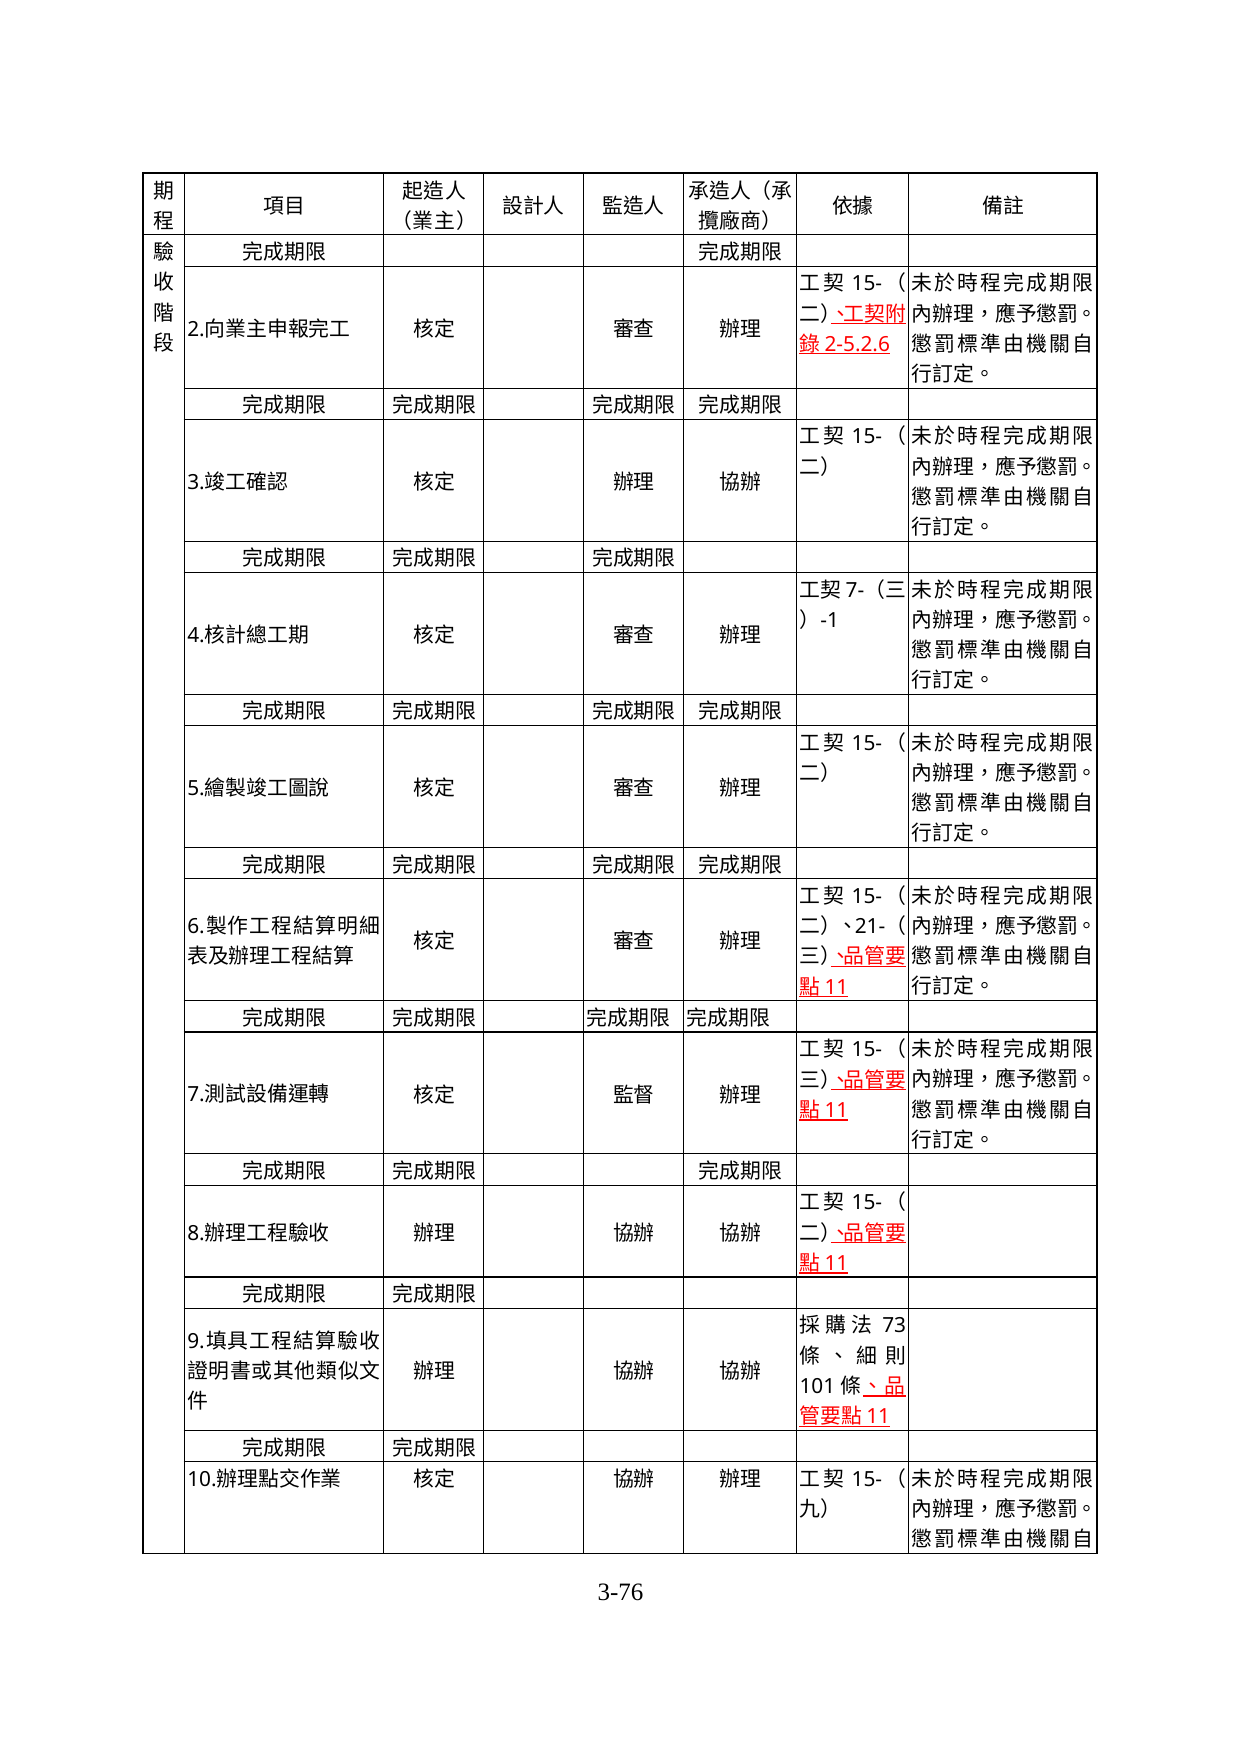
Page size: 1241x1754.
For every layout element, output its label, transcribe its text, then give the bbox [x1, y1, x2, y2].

table_cell 完成期限 [684, 848, 796, 878]
table_cell 核定 [384, 879, 483, 1000]
table_header 備註 [909, 174, 1096, 234]
table_cell 辦理 [684, 1033, 796, 1153]
table_cell 未於時程完成期限內辦理，應予懲罰。 懲罰標準由機關自行訂定。 [909, 267, 1096, 387]
table_cell 完成期限 [185, 1154, 383, 1184]
table_cell [909, 389, 1096, 419]
table_cell [797, 1431, 908, 1461]
table_cell [484, 235, 583, 266]
table_cell 完成期限 [185, 848, 383, 878]
table_cell [797, 1154, 908, 1184]
table_cell 完成期限 [584, 695, 683, 725]
table_cell 2.向業主申報完工 [185, 267, 383, 387]
table_cell 核定 [384, 1033, 483, 1153]
table_cell [484, 573, 583, 694]
table_cell 工契7-（三）-1 [797, 573, 908, 694]
table_cell [909, 1186, 1096, 1276]
table_cell 完成期限 [684, 695, 796, 725]
table_cell 辦理 [684, 726, 796, 847]
table_cell [909, 1431, 1096, 1461]
table_cell 協辦 [584, 1186, 683, 1276]
table_cell [484, 1462, 583, 1553]
table_cell 核定 [384, 1462, 483, 1553]
table_cell 完成期限 [684, 1001, 796, 1031]
table_cell [797, 848, 908, 878]
table_cell 採購法73條、細則101條、品管要點11 [797, 1309, 908, 1430]
table_cell 核定 [384, 420, 483, 541]
table_header 項目 [185, 174, 383, 234]
table_cell [484, 420, 583, 541]
table_cell [484, 1001, 583, 1031]
table_cell 監督 [584, 1033, 683, 1153]
table_cell [484, 267, 583, 387]
table_cell [484, 389, 583, 419]
table_cell [909, 848, 1096, 878]
table_cell [909, 1278, 1096, 1308]
table_cell 辦理 [384, 1186, 483, 1276]
table_cell [909, 1001, 1096, 1031]
table_cell 未於時程完成期限內辦理，應予懲罰。 懲罰標準由機關自行訂定。 [909, 1033, 1096, 1153]
table_cell 辦理 [684, 267, 796, 387]
table_cell 工契15-（二）、品管要點11 [797, 1186, 908, 1276]
table_cell 協辦 [684, 420, 796, 541]
table_cell [797, 542, 908, 572]
table_cell [484, 1186, 583, 1276]
table_cell 完成期限 [384, 848, 483, 878]
table_cell [484, 542, 583, 572]
table_cell 完成期限 [185, 542, 383, 572]
table_cell [384, 235, 483, 266]
table_cell 核定 [384, 573, 483, 694]
table_cell [797, 235, 908, 266]
table_header 依據 [797, 174, 908, 234]
table_cell 辦理 [584, 420, 683, 541]
table_cell [684, 1431, 796, 1461]
table_cell [797, 1278, 908, 1308]
table_cell 未於時程完成期限內辦理，應予懲罰。 懲罰標準由機關自行訂定。 [909, 420, 1096, 541]
table_header 設計人 [484, 174, 583, 234]
table_cell 完成期限 [185, 235, 383, 266]
table_cell 完成期限 [384, 1278, 483, 1308]
table_cell 8.辦理工程驗收 [185, 1186, 383, 1276]
table_cell 工契15-（三）、品管要點11 [797, 1033, 908, 1153]
table_cell 完成期限 [584, 848, 683, 878]
table_cell 未於時程完成期限內辦理，應予懲罰。 懲罰標準由機關自行訂定。 [909, 726, 1096, 847]
table_cell [909, 695, 1096, 725]
table_cell 審查 [584, 573, 683, 694]
table_cell 完成期限 [185, 389, 383, 419]
table_cell 未於時程完成期限內辦理，應予懲罰。 懲罰標準由機關自行訂定。 [909, 879, 1096, 1000]
table_cell 完成期限 [684, 389, 796, 419]
table_cell 審查 [584, 879, 683, 1000]
table_cell 完成期限 [584, 389, 683, 419]
table_cell [484, 1431, 583, 1461]
table_cell [484, 726, 583, 847]
table_cell 10.辦理點交作業 [185, 1462, 383, 1553]
table_cell 9.填具工程結算驗收證明書或其他類似文件 [185, 1309, 383, 1430]
table_cell [909, 542, 1096, 572]
table_cell [584, 1154, 683, 1184]
table_cell [909, 235, 1096, 266]
table_cell [484, 848, 583, 878]
table_cell 完成期限 [584, 542, 683, 572]
table_cell [909, 1309, 1096, 1430]
table_cell 審查 [584, 267, 683, 387]
table_cell 工契15-（二）、21-（三）、品管要點11 [797, 879, 908, 1000]
table_cell 辦理 [684, 879, 796, 1000]
table_cell 3.竣工確認 [185, 420, 383, 541]
table_cell 完成期限 [384, 542, 483, 572]
table_cell 完成期限 [584, 1001, 683, 1031]
table_cell [484, 1309, 583, 1430]
table_cell 完成期限 [684, 1154, 796, 1184]
table_cell 驗收階段 [144, 235, 184, 1553]
table_cell 5.繪製竣工圖說 [185, 726, 383, 847]
table_cell [484, 695, 583, 725]
table_cell 完成期限 [684, 235, 796, 266]
table_header 監造人 [584, 174, 683, 234]
table_cell [484, 879, 583, 1000]
table_cell 辦理 [684, 573, 796, 694]
table_cell 完成期限 [185, 1278, 383, 1308]
table_cell 完成期限 [384, 695, 483, 725]
table_cell 審查 [584, 726, 683, 847]
table_header 起造人（業主） [384, 174, 483, 234]
table_cell 核定 [384, 267, 483, 387]
table_cell 完成期限 [185, 695, 383, 725]
table_cell 4.核計總工期 [185, 573, 383, 694]
table_cell 協辦 [684, 1309, 796, 1430]
table_cell [484, 1154, 583, 1184]
table_cell [797, 695, 908, 725]
table_cell [684, 1278, 796, 1308]
table_cell 完成期限 [384, 1431, 483, 1461]
table_cell 辦理 [384, 1309, 483, 1430]
table_cell 協辦 [684, 1186, 796, 1276]
table_cell [797, 389, 908, 419]
table_cell [797, 1001, 908, 1031]
table_header 期程 [144, 174, 184, 234]
table_cell 工契15-（二） [797, 726, 908, 847]
table_cell 辦理 [684, 1462, 796, 1553]
table_cell [584, 235, 683, 266]
table_cell 協辦 [584, 1309, 683, 1430]
table_cell [584, 1431, 683, 1461]
table_cell 完成期限 [185, 1431, 383, 1461]
table_cell 完成期限 [384, 1001, 483, 1031]
table_cell 未於時程完成期限內辦理，應予懲罰。 懲罰標準由機關自行訂定。 [909, 573, 1096, 694]
table_cell 工契15-（二）、工契附錄2-5.2.6 [797, 267, 908, 387]
table_cell 核定 [384, 726, 483, 847]
table_cell [584, 1278, 683, 1308]
table_cell 完成期限 [384, 1154, 483, 1184]
table_cell [909, 1154, 1096, 1184]
table_cell 6.製作工程結算明細表及辦理工程結算 [185, 879, 383, 1000]
table_cell 工契15-（二） [797, 420, 908, 541]
table_cell [684, 542, 796, 572]
table_cell 工契15-（九） [797, 1462, 908, 1553]
table_header 承造人（承攬廠商） [684, 174, 796, 234]
table_cell [484, 1033, 583, 1153]
table_cell 7.測試設備運轉 [185, 1033, 383, 1153]
table_cell 完成期限 [185, 1001, 383, 1031]
table_cell 未於時程完成期限內辦理，應予懲罰。 懲罰標準由機關自 [909, 1462, 1096, 1553]
table_cell [484, 1278, 583, 1308]
table_cell 完成期限 [384, 389, 483, 419]
table_cell 協辦 [584, 1462, 683, 1553]
